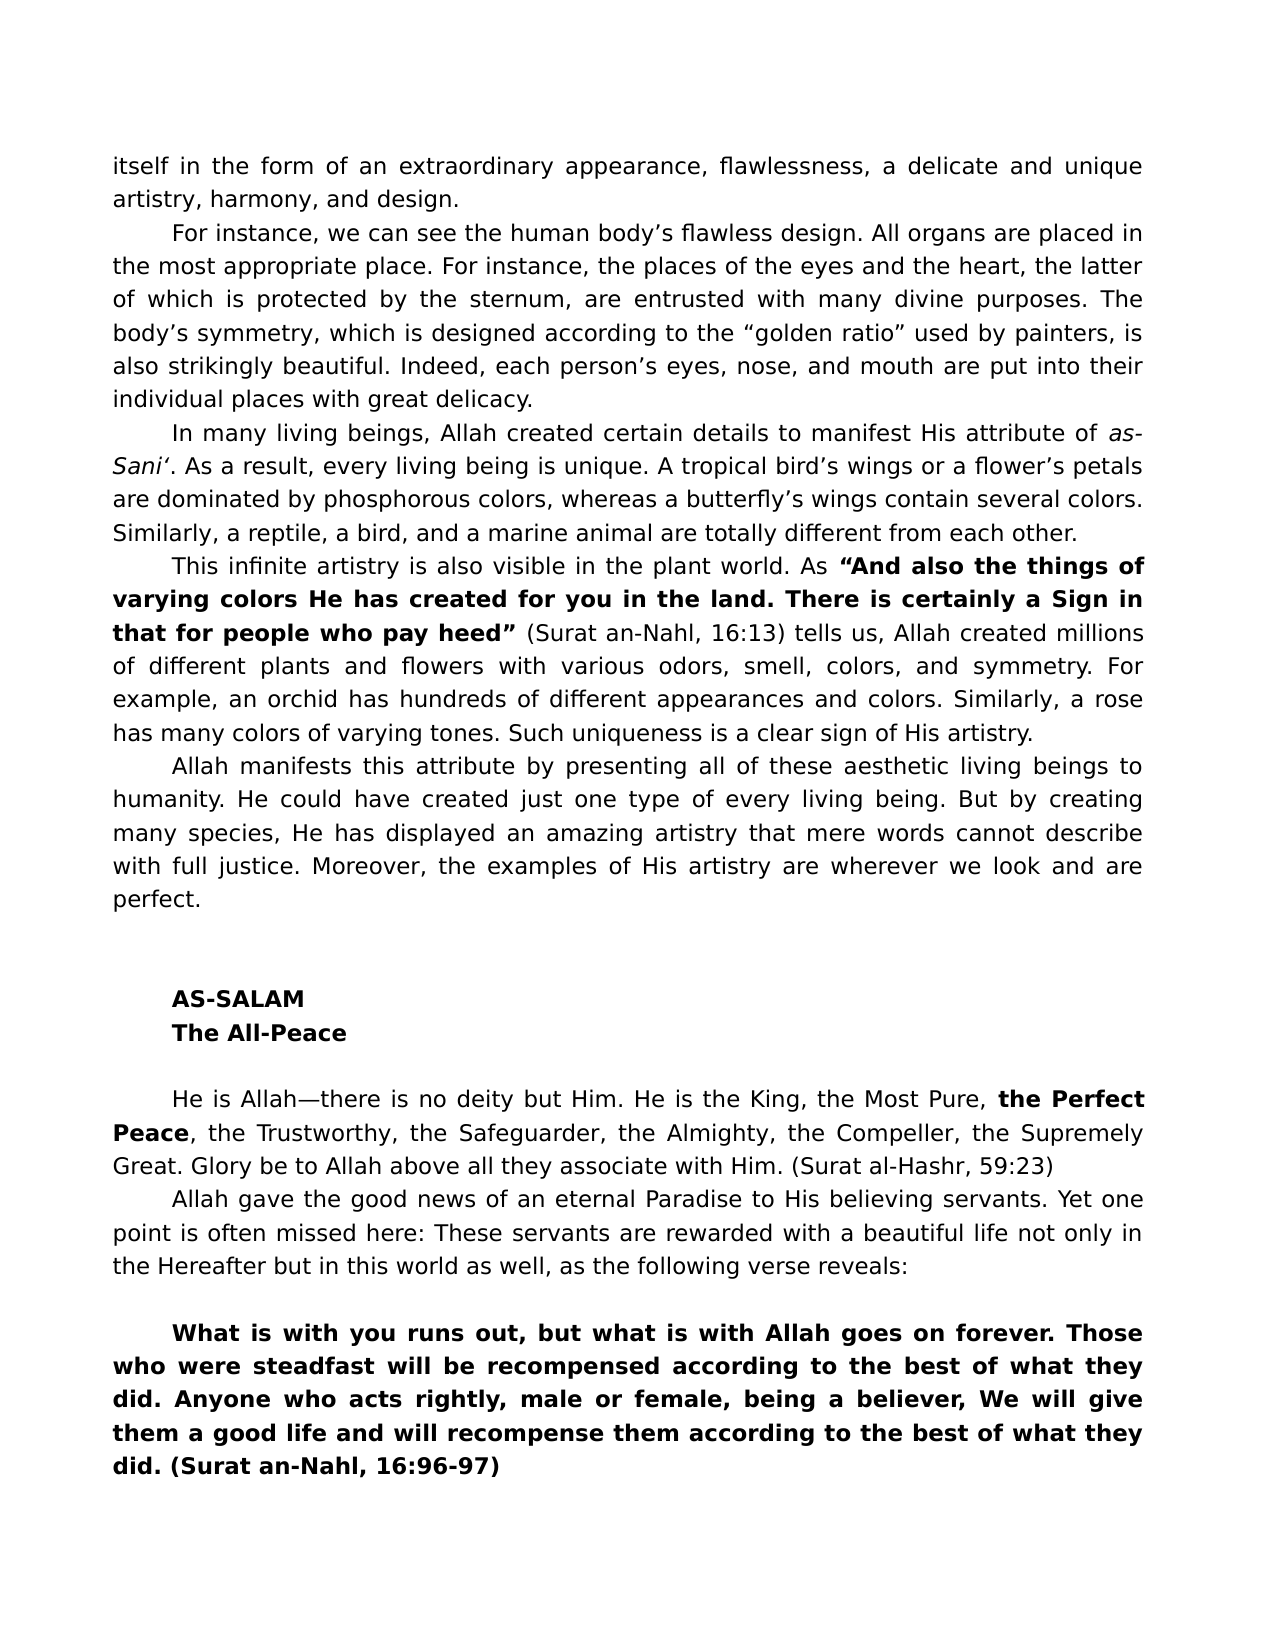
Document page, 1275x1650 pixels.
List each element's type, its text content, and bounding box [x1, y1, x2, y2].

text In many living beings, Allah created certain details to manifest His attribute of as-Sani‘. As a result, every living being is unique. A tropical bird’s wings or a flower’s petals are dominated by phosphorous colors, whereas a butterfly’s wings contain several colors. Similarly, a reptile, a bird, and a marine animal are totally different from each other. [112, 414, 1145, 548]
text Allah manifests this attribute by presenting all of these aesthetic living beings to humanity. He could have created just one type of every living being. But by creating many species, He has displayed an amazing artistry that mere words cannot describe with full justice. Moreover, the examples of His artistry are wherever we look and are perfect. [112, 748, 1145, 914]
text He is Allah—there is no deity but Him. He is the King, the Most Pure, the Perfect Peace, the Trustworthy, the Safeguarder, the Almighty, the Compeller, the Supremely Great. Glory be to Allah above all they associate with Him. (Surat al-Hashr, 59:23) [112, 1081, 1145, 1181]
text The All-Peace [112, 1014, 1145, 1048]
text What is with you runs out, but what is with Allah goes on forever. Those who were steadfast will be recompensed according to the best of what they did. Anyone who acts rightly, male or female, being a believer, We will give them a good life and will recompense them according to the best of what they did. (Surat an-Nahl, 16:96-97) [112, 1314, 1145, 1481]
text AS-SALAM [112, 981, 1145, 1014]
text This infinite artistry is also visible in the plant world. As “And also the things of varying colors He has created for you in the land. There is certainly a Sign in that for people who pay heed” (Surat an-Nahl, 16:13) tells us, Allah created millions of different plants and flowers with various odors, smell, colors, and symmetry. For example, an orchid has hundreds of different appearances and colors. Similarly, a rose has many colors of varying tones. Such uniqueness is a clear sign of His artistry. [112, 548, 1145, 748]
text Allah gave the good news of an eternal Paradise to His believing servants. Yet one point is often missed here: These servants are rewarded with a beautiful life not only in the Hereafter but in this world as well, as the following verse reveals: [112, 1181, 1145, 1281]
text For instance, we can see the human body’s flawless design. All organs are placed in the most appropriate place. For instance, the places of the eyes and the heart, the latter of which is protected by the sternum, are entrusted with many divine purposes. The body’s symmetry, which is designed according to the “golden ratio” used by painters, is also strikingly beautiful. Indeed, each person’s eyes, nose, and mouth are put into their individual places with great delicacy. [112, 214, 1145, 414]
text itself in the form of an extraordinary appearance, flawlessness, a delicate and unique artistry, harmony, and design. [112, 148, 1145, 214]
